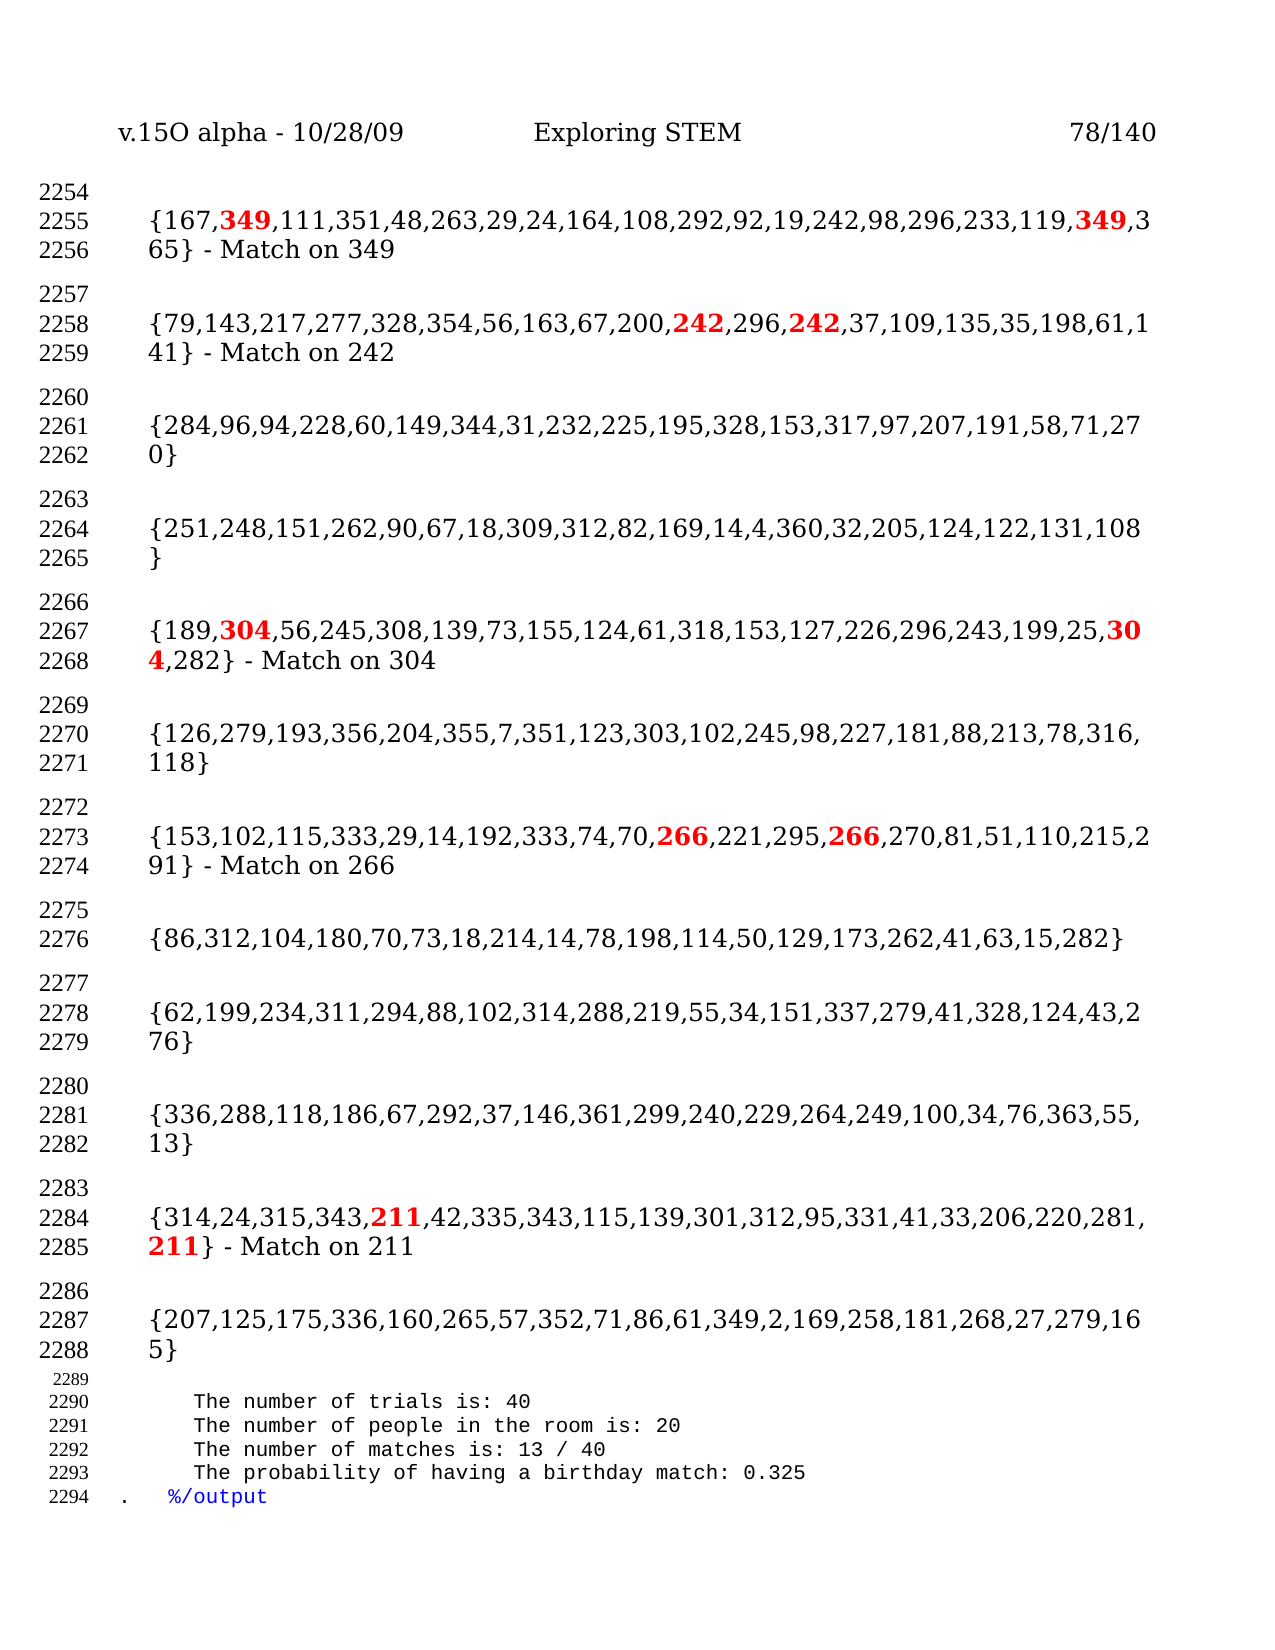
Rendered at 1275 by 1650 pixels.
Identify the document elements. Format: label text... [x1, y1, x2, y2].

text The probability of having a birthday match: 0.325 [118, 1462, 1157, 1486]
text {167,349,111,351,48,263,29,24,164,108,292,92,19,242,98,296,233,119,349,365} - Match on 349 [148, 177, 1157, 264]
text . %/output [118, 1486, 1157, 1509]
text {207,125,175,336,160,265,57,352,71,86,61,349,2,169,258,181,268,27,279,165} [148, 1277, 1157, 1364]
text The number of matches is: 13 / 40 [118, 1439, 1157, 1462]
text {86,312,104,180,70,73,18,214,14,78,198,114,50,129,173,262,41,63,15,282} [148, 895, 1157, 954]
text {251,248,151,262,90,67,18,309,312,82,169,14,4,360,32,205,124,122,131,108} [148, 485, 1157, 572]
text The number of trials is: 40 [118, 1391, 1157, 1415]
text {189,304,56,245,308,139,73,155,124,61,318,153,127,226,296,243,199,25,304,282} - Match on 304 [148, 587, 1157, 675]
text {284,96,94,228,60,149,344,31,232,225,195,328,153,317,97,207,191,58,71,270} [148, 382, 1157, 470]
text {126,279,193,356,204,355,7,351,123,303,102,245,98,227,181,88,213,78,316,118} [148, 690, 1157, 778]
text {153,102,115,333,29,14,192,333,74,70,266,221,295,266,270,81,51,110,215,291} - Match on 266 [148, 793, 1157, 880]
text {62,199,234,311,294,88,102,314,288,219,55,34,151,337,279,41,328,124,43,276} [148, 969, 1157, 1056]
text {314,24,315,343,211,42,335,343,115,139,301,312,95,331,41,33,206,220,281,211} - Match on 211 [148, 1174, 1157, 1262]
text {79,143,217,277,328,354,56,163,67,200,242,296,242,37,109,135,35,198,61,141} - Match on 242 [148, 279, 1157, 367]
text {336,288,118,186,67,292,37,146,361,299,240,229,264,249,100,34,76,363,55,13} [148, 1071, 1157, 1159]
text The number of people in the room is: 20 [118, 1415, 1157, 1439]
